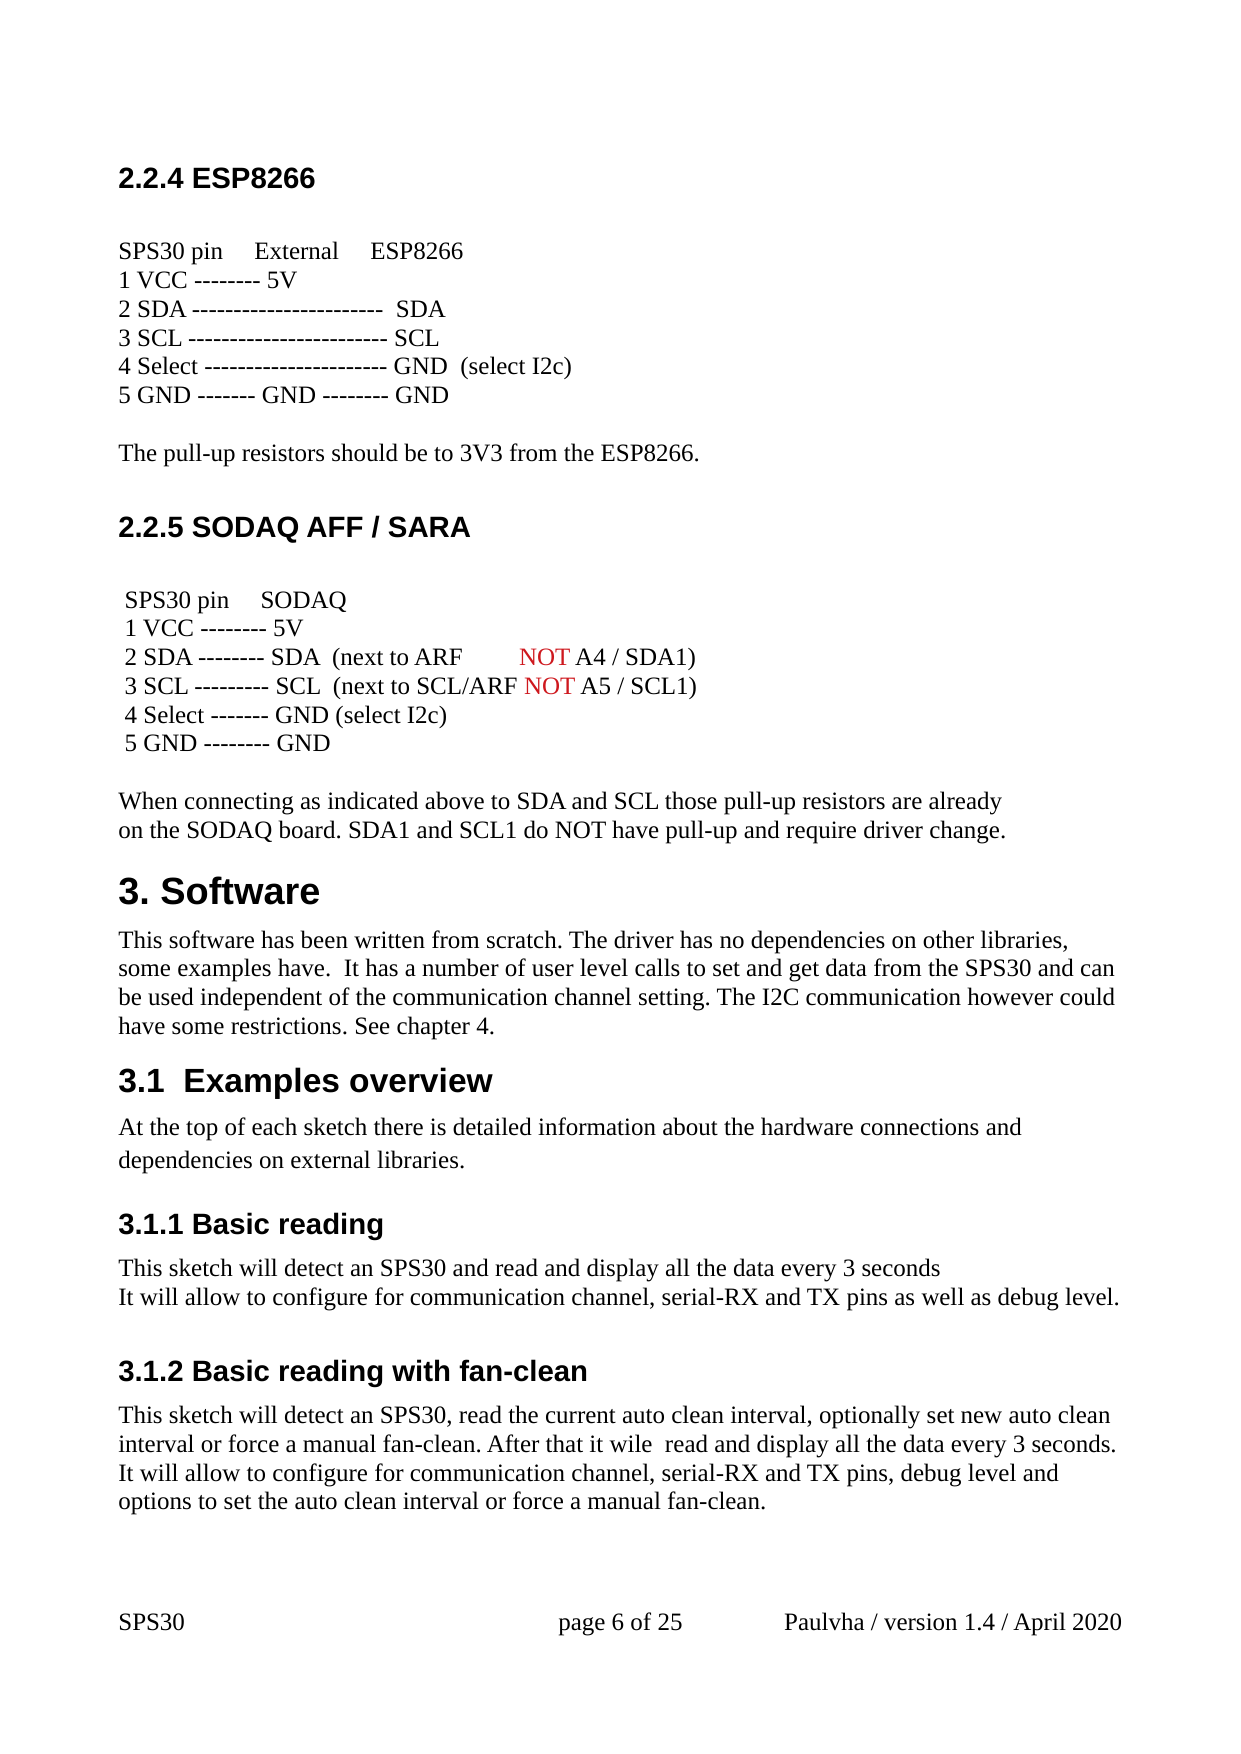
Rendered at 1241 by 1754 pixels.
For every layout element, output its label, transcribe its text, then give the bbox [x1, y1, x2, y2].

subtitle 2.2.5 SODAQ AFF / SARA [118, 510, 1122, 543]
subtitle 2.2.4 ESP8266 [118, 161, 1122, 195]
subtitle 3.1.2 Basic reading with fan-clean [118, 1354, 1122, 1388]
subtitle 3.1 Examples overview [118, 1061, 1122, 1099]
text SPS30 pin External ESP8266 [118, 236, 1122, 265]
text 3 SCL --------- SCL (next to SCL/ARF NOT A5 / SCL1) [118, 671, 1122, 700]
text The pull-up resistors should be to 3V3 from the ESP8266. [118, 438, 1122, 466]
text It will allow to configure for communication channel, serial-RX and TX pins, debug level and options to set the auto clean interval or force a manual fan-clean. [118, 1458, 1122, 1515]
text 1 VCC -------- 5V [118, 265, 1122, 294]
text 5 GND -------- GND [118, 728, 1122, 757]
text SPS30 pin SODAQ [118, 585, 1122, 613]
text on the SODAQ board. SDA1 and SCL1 do NOT have pull-up and require driver change. [118, 815, 1122, 843]
text When connecting as indicated above to SDA and SCL those pull-up resistors are already [118, 786, 1122, 815]
text 1 VCC -------- 5V [118, 613, 1122, 642]
text This sketch will detect an SPS30, read the current auto clean interval, optionally set new auto clean interval or force a manual fan-clean. After that it wile read and display all the data every 3 seconds. [118, 1400, 1122, 1458]
text 4 Select ---------------------- GND (select I2c) [118, 351, 1122, 380]
text This sketch will detect an SPS30 and read and display all the data every 3 seconds [118, 1253, 1122, 1282]
text 2 SDA ----------------------- SDA [118, 294, 1122, 323]
text At the top of each sketch there is detailed information about the hardware connections and dependencies on external libraries. [118, 1112, 1122, 1173]
text 2 SDA -------- SDA (next to ARF NOT A4 / SDA1) [118, 642, 1122, 671]
subtitle 3. Software [118, 868, 1122, 912]
text This software has been written from scratch. The driver has no dependencies on other libraries, some examples have. It has a number of user level calls to set and get data from the SPS30 and can be used independent of the communication channel setting. The I2C communication however could have some restrictions. See chapter 4. [118, 925, 1122, 1040]
subtitle 3.1.1 Basic reading [118, 1207, 1122, 1241]
text It will allow to configure for communication channel, serial-RX and TX pins as well as debug level. [118, 1282, 1122, 1311]
text 5 GND ------- GND -------- GND [118, 380, 1122, 409]
text 3 SCL ------------------------ SCL [118, 323, 1122, 351]
text 4 Select ------- GND (select I2c) [118, 700, 1122, 728]
